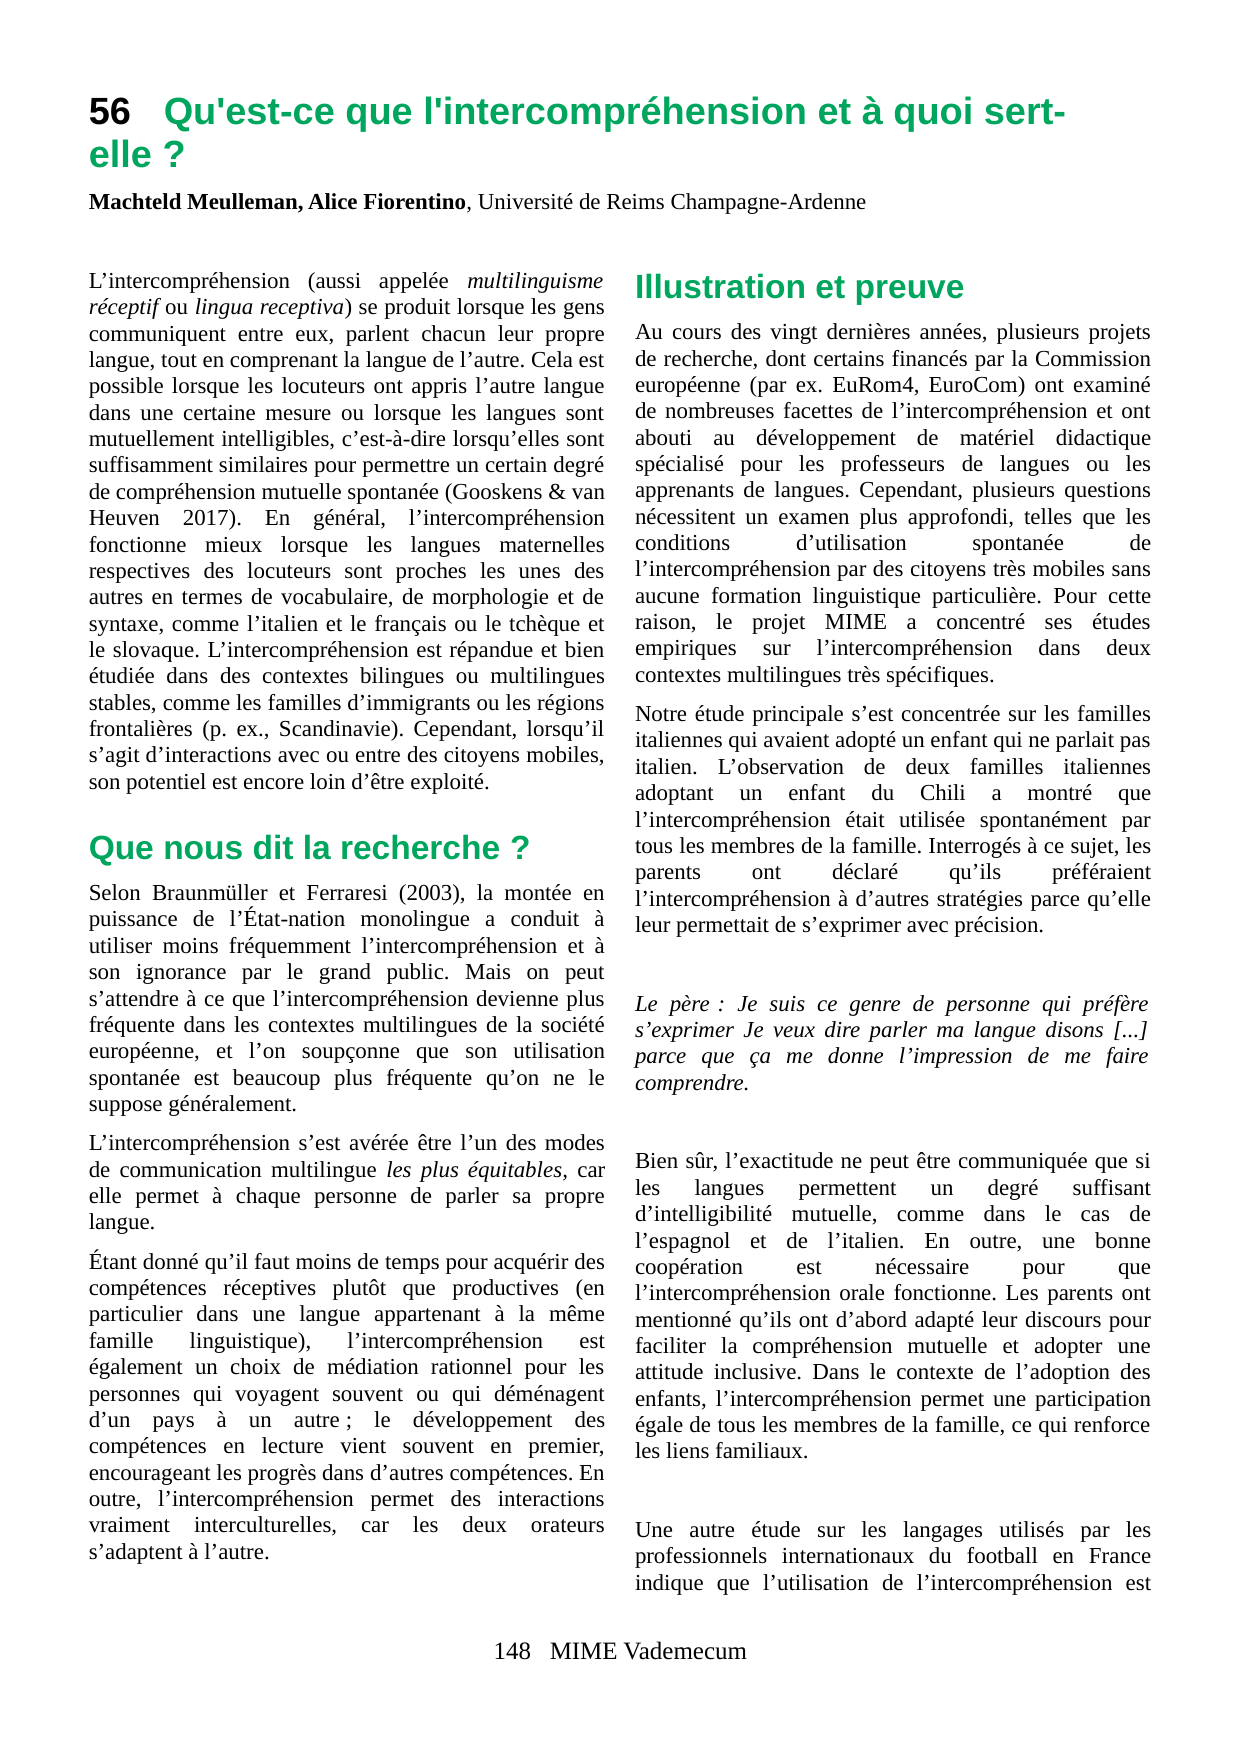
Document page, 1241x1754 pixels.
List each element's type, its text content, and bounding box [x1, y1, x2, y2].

text Au cours des vingt dernières années, plusieurs projets de recherche, dont certains financés par la Commission européenne (par ex. EuRom4, EuroCom) ont examiné de nombreuses facettes de l’intercompréhension et ont abouti au développement de matériel didactique spécialisé pour les professeurs de langues ou les apprenants de langues. Cependant, plusieurs questions nécessitent un examen plus approfondi, telles que les conditions d’utilisation spontanée de l’intercompréhension par des citoyens très mobiles sans aucune formation linguistique particulière. Pour cette raison, le projet MIME a concentré ses études empiriques sur l’intercompréhension dans deux contextes multilingues très spécifiques. [635, 318, 1152, 687]
text L’intercompréhension (aussi appelée multilinguisme réceptif ou lingua receptiva) se produit lorsque les gens communiquent entre eux, parlent chacun leur propre langue, tout en comprenant la langue de l’autre. Cela est possible lorsque les locuteurs ont appris l’autre langue dans une certaine mesure ou lorsque les langues sont mutuellement intelligibles, c’est-à-dire lorsqu’elles sont suffisamment similaires pour permettre un certain degré de compréhension mutuelle spontanée (Gooskens & van Heuven 2017). En général, l’intercompréhension fonctionne mieux lorsque les langues maternelles respectives des locuteurs sont proches les unes des autres en termes de vocabulaire, de morphologie et de syntaxe, comme l’italien et le français ou le tchèque et le slovaque. L’intercompréhension est répandue et bien étudiée dans des contextes bilingues ou multilingues stables, comme les familles d’immigrants ou les régions frontalières (p. ex., Scandinavie). Cependant, lorsqu’il s’agit d’interactions avec ou entre des citoyens mobiles, son potentiel est encore loin d’être exploité. [88, 267, 605, 794]
text L’intercompréhension s’est avérée être l’un des modes de communication multilingue les plus équitables, car elle permet à chaque personne de parler sa propre langue. [88, 1129, 605, 1235]
text Selon Braunmüller et Ferraresi (2003), la montée en puissance de l’État-nation monolingue a conduit à utiliser moins fréquemment l’intercompréhension et à son ignorance par le grand public. Mais on peut s’attendre à ce que l’intercompréhension devienne plus fréquente dans les contextes multilingues de la société européenne, et l’on soupçonne que son utilisation spontanée est beaucoup plus fréquente qu’on ne le suppose généralement. [88, 879, 605, 1116]
subtitle Illustration et preuve [635, 267, 1152, 306]
text Machteld Meulleman, Alice Fiorentino, Université de Reims Champagne-Ardenne [88, 188, 1152, 215]
subtitle Que nous dit la recherche ? [88, 828, 605, 867]
text Une autre étude sur les langages utilisés par les professionnels internationaux du football en France indique que l’utilisation de l’intercompréhension est [635, 1516, 1152, 1595]
text Bien sûr, l’exactitude ne peut être communiquée que si les langues permettent un degré suffisant d’intelligibilité mutuelle, comme dans le cas de l’espagnol et de l’italien. En outre, une bonne coopération est nécessaire pour que l’intercompréhension orale fonctionne. Les parents ont mentionné qu’ils ont d’abord adapté leur discours pour faciliter la compréhension mutuelle et adopter une attitude inclusive. Dans le contexte de l’adoption des enfants, l’intercompréhension permet une participation égale de tous les membres de la famille, ce qui renforce les liens familiaux. [635, 1148, 1152, 1464]
text Notre étude principale s’est concentrée sur les familles italiennes qui avaient adopté un enfant qui ne parlait pas italien. L’observation de deux familles italiennes adoptant un enfant du Chili a montré que l’intercompréhension était utilisée spontanément par tous les membres de la famille. Interrogés à ce sujet, les parents ont déclaré qu’ils préféraient l’intercompréhension à d’autres stratégies parce qu’elle leur permettait de s’exprimer avec précision. [635, 700, 1152, 937]
subtitle Qu'est-ce que l'intercompréhension et à quoi sert-elle ? [88, 88, 1152, 176]
text Étant donné qu’il faut moins de temps pour acquérir des compétences réceptives plutôt que productives (en particulier dans une langue appartenant à la même famille linguistique), l’intercompréhension est également un choix de médiation rationnel pour les personnes qui voyagent souvent ou qui déménagent d’un pays à un autre ; le développement des compétences en lecture vient souvent en premier, encourageant les progrès dans d’autres compétences. En outre, l’intercompréhension permet des interactions vraiment interculturelles, car les deux orateurs s’adaptent à l’autre. [88, 1248, 605, 1564]
text Le père : Je suis ce genre de personne qui préfère s’exprimer Je veux dire parler ma langue disons [...] parce que ça me donne l’impression de me faire comprendre. [635, 990, 1152, 1095]
